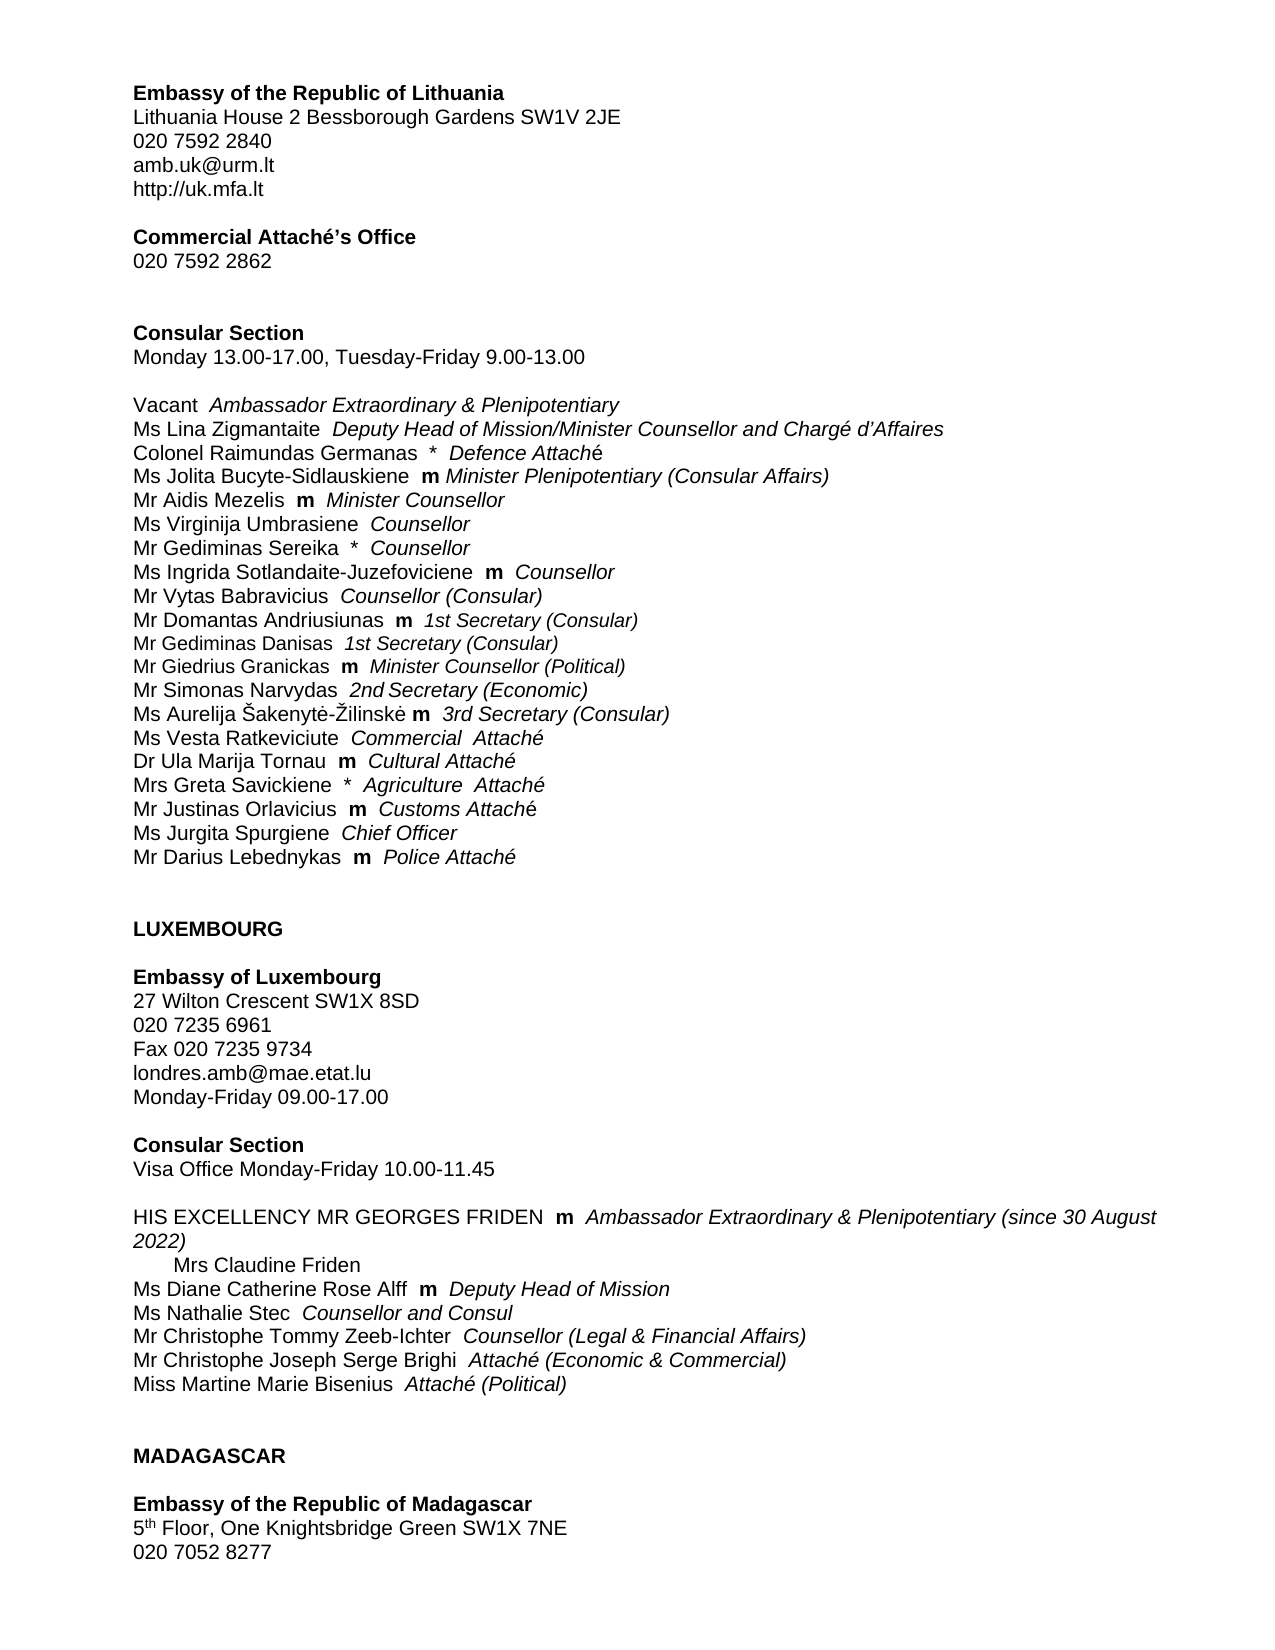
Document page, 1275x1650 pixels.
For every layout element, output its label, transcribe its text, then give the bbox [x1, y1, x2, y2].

text HIS EXCELLENCY MR GEORGES FRIDEN m Ambassador Extraordinary & Plenipotentiary (since 30 August 2022) [133, 1204, 1181, 1252]
text Ms Aurelija Šakenytė-Žilinskė m 3rd Secretary (Consular) [133, 701, 1181, 725]
text Visa Office Monday-Friday 10.00-11.45 [133, 1157, 1181, 1181]
text Embassy of the Republic of Madagascar [133, 1492, 1181, 1516]
text Consular Section [133, 321, 1181, 344]
text 27 Wilton Crescent SW1X 8SD [133, 989, 1181, 1013]
text Monday-Friday 09.00-17.00 [133, 1085, 1181, 1109]
text Mr Simonas Narvydas 2nd Secretary (Economic) [133, 677, 1181, 701]
text Ms Lina Zigmantaite Deputy Head of Mission/Minister Counsellor and Chargé d’Affaires [133, 416, 1181, 440]
text Mr Darius Lebednykas m Police Attaché [133, 845, 1181, 869]
text 5th Floor, One Knightsbridge Green SW1X 7NE [133, 1516, 1181, 1540]
text 020 7235 6961 [133, 1013, 1181, 1037]
text Embassy of the Republic of Lithuania [133, 81, 1181, 105]
text Mr Justinas Orlavicius m Customs Attaché [133, 797, 1181, 821]
text Ms Diane Catherine Rose Alff m Deputy Head of Mission [133, 1276, 1181, 1300]
text Ms Jurgita Spurgiene Chief Officer [133, 821, 1181, 845]
text Ms Jolita Bucyte-Sidlauskiene m Minister Plenipotentiary (Consular Affairs) [133, 464, 1181, 488]
text londres.amb@mae.etat.lu [133, 1061, 1181, 1085]
text Mr Christophe Joseph Serge Brighi Attaché (Economic & Commercial) [133, 1348, 1181, 1372]
text Mr Gediminas Danisas 1st Secretary (Consular) [133, 632, 1181, 655]
text Embassy of Luxembourg [133, 965, 1181, 989]
text 020 7592 2862 [133, 249, 1181, 273]
text Miss Martine Marie Bisenius Attaché (Political) [133, 1372, 1181, 1396]
text Mr Vytas Babravicius Counsellor (Consular) [133, 584, 1181, 608]
text Ms Vesta Ratkeviciute Commercial Attaché [133, 725, 1181, 749]
text Dr Ula Marija Tornau m Cultural Attaché [133, 749, 1181, 773]
text MADAGASCAR [133, 1444, 1181, 1468]
text Mr Aidis Mezelis m Minister Counsellor [133, 488, 1181, 512]
text Monday 13.00-17.00, Tuesday-Friday 9.00-13.00 [133, 344, 1181, 368]
text Ms Virginija Umbrasiene Counsellor [133, 512, 1181, 536]
text Ms Nathalie Stec Counsellor and Consul [133, 1300, 1181, 1324]
text Consular Section [133, 1133, 1181, 1157]
text LUXEMBOURG [133, 917, 1181, 941]
text 020 7052 8277 [133, 1540, 1181, 1564]
text Fax 020 7235 9734 [133, 1037, 1181, 1061]
text Mr Gediminas Sereika * Counsellor [133, 536, 1181, 560]
text http://uk.mfa.lt [133, 177, 1181, 201]
text amb.uk@urm.lt [133, 153, 1181, 177]
text Commercial Attaché’s Office [133, 225, 1181, 249]
text Mrs Claudine Friden [133, 1252, 1181, 1276]
text Vacant Ambassador Extraordinary & Plenipotentiary [133, 392, 1181, 416]
text Ms Ingrida Sotlandaite-Juzefoviciene m Counsellor [133, 560, 1181, 584]
text Mr Christophe Tommy Zeeb-Ichter Counsellor (Legal & Financial Affairs) [133, 1324, 1181, 1348]
text 020 7592 2840 [133, 129, 1181, 153]
text Lithuania House 2 Bessborough Gardens SW1V 2JE [133, 105, 1181, 129]
text Mr Giedrius Granickas m Minister Counsellor (Political) [133, 655, 1181, 677]
text Mr Domantas Andriusiunas m 1st Secretary (Consular) [133, 608, 1181, 632]
text Colonel Raimundas Germanas * Defence Attaché [133, 440, 1181, 464]
text Mrs Greta Savickiene * Agriculture Attaché [133, 773, 1181, 797]
